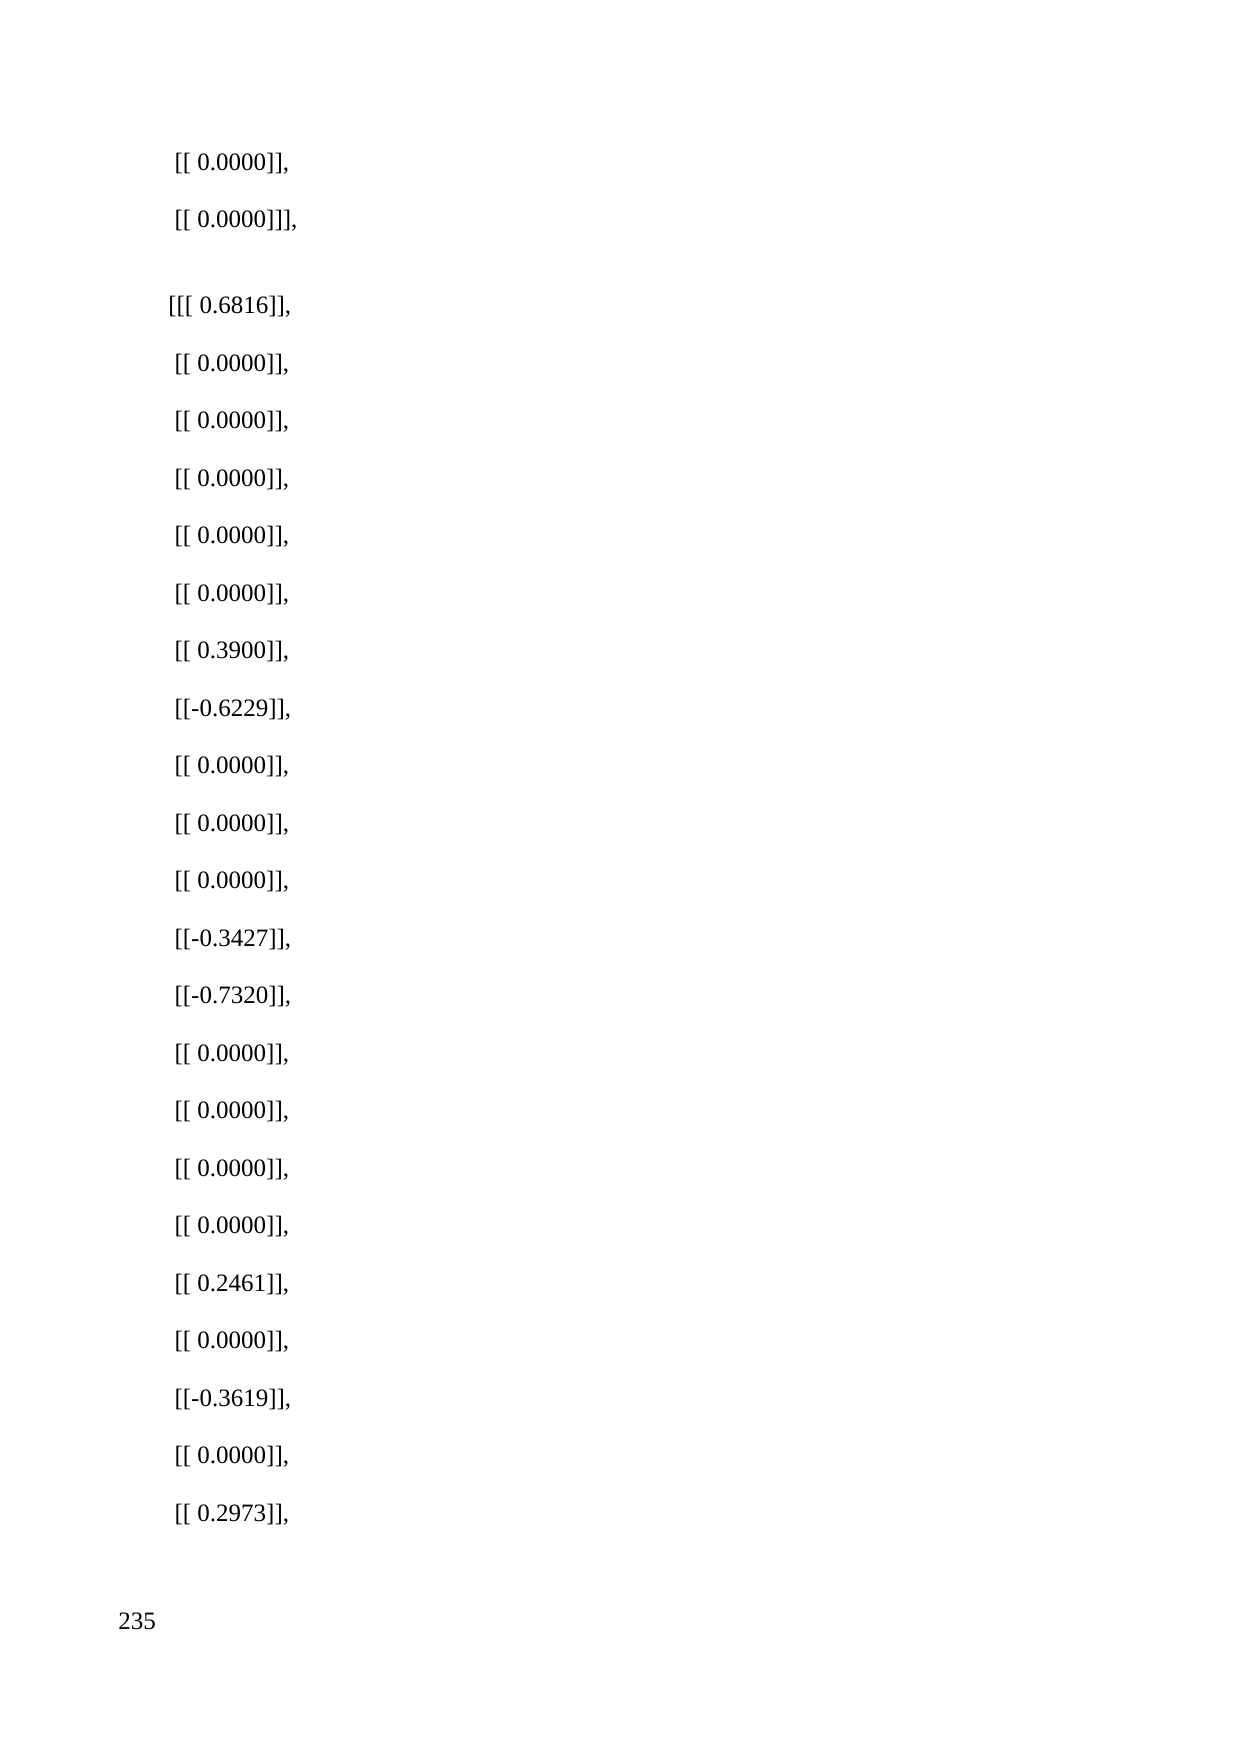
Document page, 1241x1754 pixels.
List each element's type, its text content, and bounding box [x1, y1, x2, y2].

text [[ 0.0000]], [118, 578, 1122, 607]
text [[[ 0.6816]], [118, 291, 1122, 319]
text [[-0.3427]], [118, 923, 1122, 952]
text [[ 0.0000]], [118, 808, 1122, 837]
text [[ 0.0000]], [118, 1153, 1122, 1182]
text [[ 0.2461]], [118, 1268, 1122, 1297]
text [[ 0.0000]], [118, 1211, 1122, 1239]
text [[ 0.0000]], [118, 1326, 1122, 1354]
text [[ 0.0000]], [118, 147, 1122, 176]
text [[ 0.2973]], [118, 1498, 1122, 1527]
text [[ 0.0000]], [118, 1038, 1122, 1067]
text [[ 0.0000]], [118, 1096, 1122, 1124]
text [[ 0.0000]], [118, 348, 1122, 377]
text [[ 0.0000]], [118, 1441, 1122, 1469]
text [[ 0.0000]], [118, 751, 1122, 779]
text [[ 0.0000]], [118, 521, 1122, 549]
text [[ 0.0000]], [118, 463, 1122, 492]
text [[-0.3619]], [118, 1383, 1122, 1412]
text [[ 0.0000]]], [118, 204, 1122, 233]
text [[-0.7320]], [118, 981, 1122, 1009]
text [[-0.6229]], [118, 693, 1122, 722]
text [[ 0.0000]], [118, 406, 1122, 434]
text [[ 0.3900]], [118, 636, 1122, 664]
text [[ 0.0000]], [118, 866, 1122, 894]
